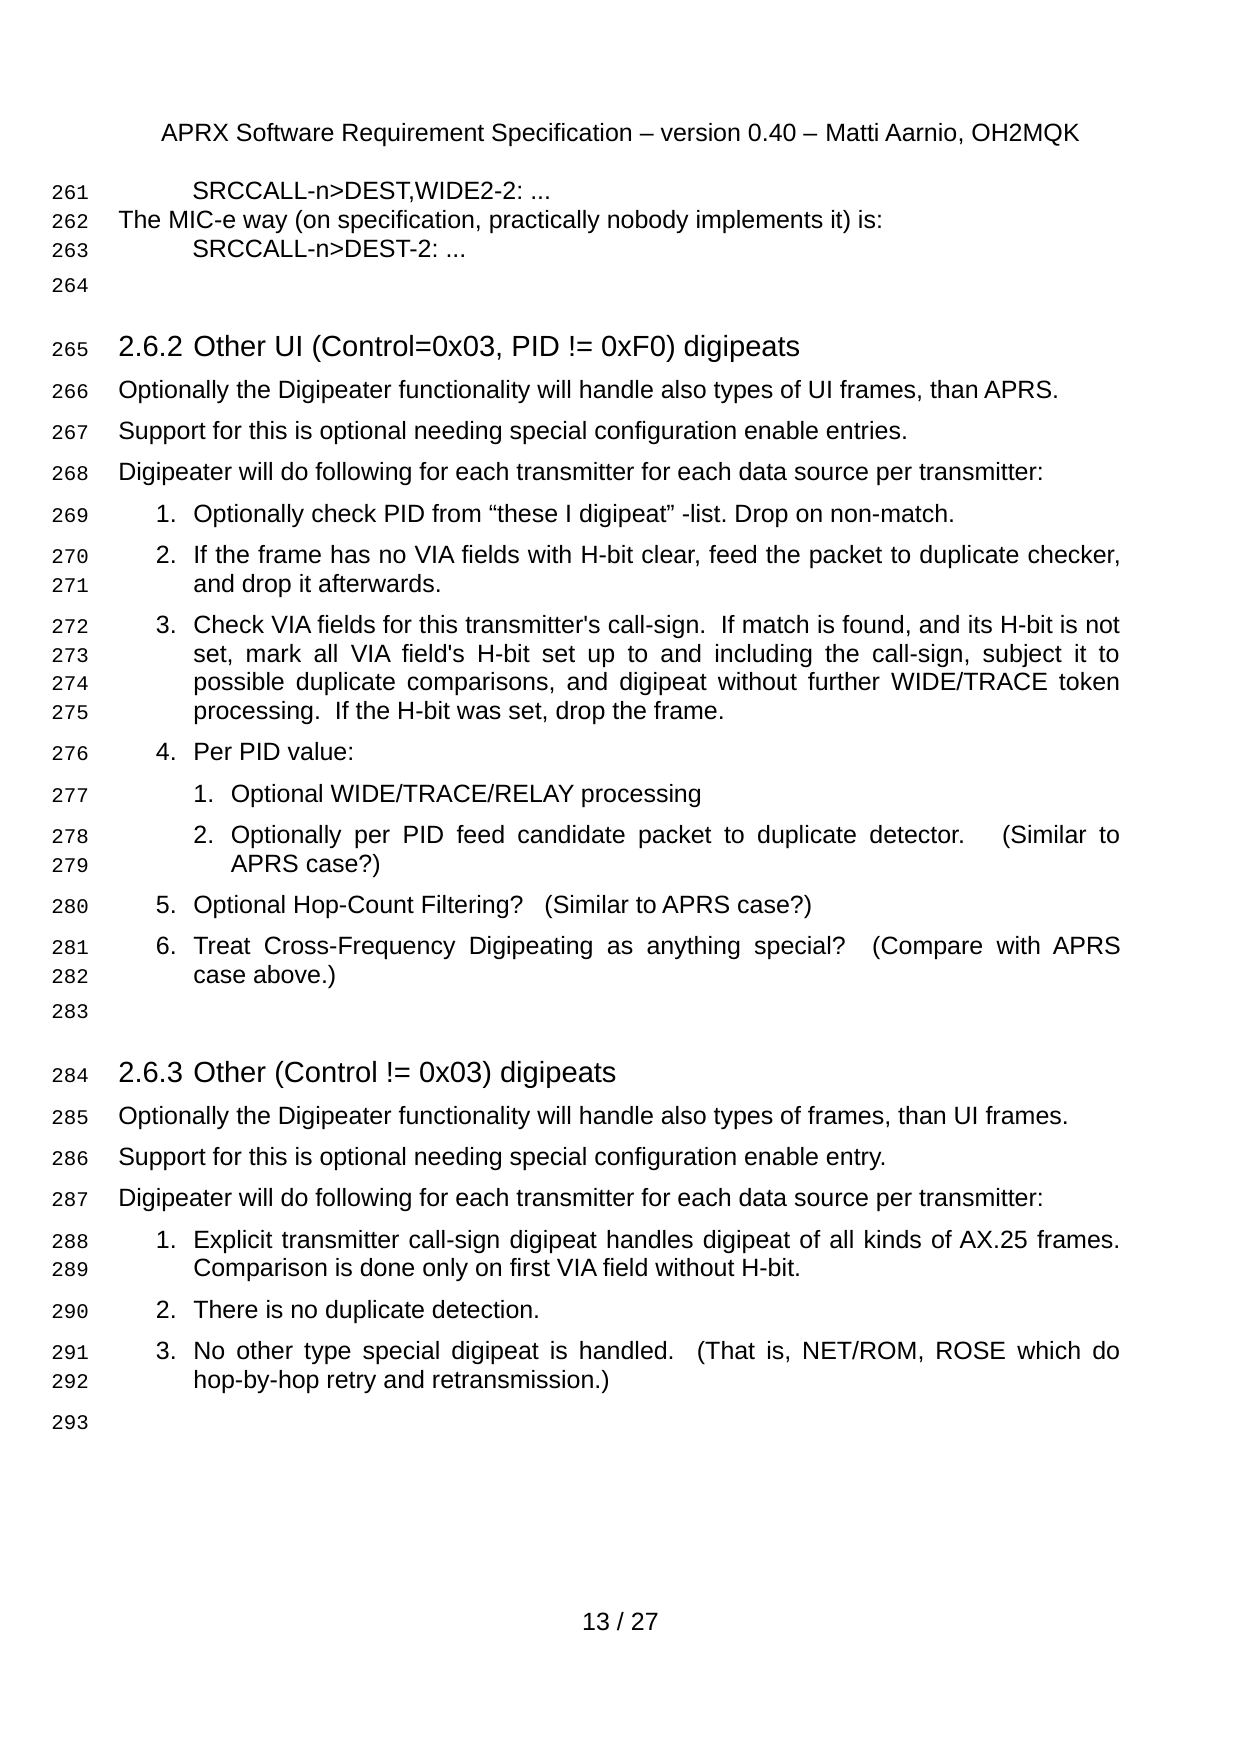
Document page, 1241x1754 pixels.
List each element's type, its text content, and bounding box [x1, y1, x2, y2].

list If the frame has no VIA fields with H-bit clear, feed the packet to duplicate checker, and drop it afterwards. [156, 540, 1122, 597]
text Optionally the Digipeater functionality will handle also types of frames, than UI frames. [118, 1101, 1122, 1130]
text Digipeater will do following for each transmitter for each data source per transmitter: [118, 457, 1122, 486]
text Support for this is optional needing special configuration enable entries. [118, 416, 1122, 445]
text SRCCALL-n>DEST,WIDE2-2: ... The MIC-e way (on specification, practically nobody implements it) is: SRCCALL-n>DEST-2: ... [118, 176, 1122, 263]
list Per PID value: [156, 737, 1122, 766]
list There is no duplicate detection. [156, 1295, 1122, 1323]
list Optionally check PID from “these I digipeat” -list. Drop on non-match. [156, 499, 1122, 527]
list Optionally per PID feed candidate packet to duplicate detector. (Similar to APRS case?) [193, 820, 1122, 877]
list No other type special digipeat is handled. (That is, NET/ROM, ROSE which do hop-by-hop retry and retransmission.) [156, 1336, 1122, 1393]
text Support for this is optional needing special configuration enable entry. [118, 1142, 1122, 1171]
list Check VIA fields for this transmitter's call-sign. If match is found, and its H-bit is not set, mark all VIA field's H-bit set up to and including the call-sign, subject it to possible duplicate comparisons, and digipeat without further WIDE/TRACE token processing. If the H-bit was set, drop the frame. [156, 610, 1122, 725]
list Optional WIDE/TRACE/RELAY processing [193, 779, 1122, 807]
subtitle Other UI (Control=0x03, PID != 0xF0) digipeats [118, 329, 1122, 362]
list Optional Hop-Count Filtering? (Similar to APRS case?) [156, 890, 1122, 919]
text Optionally the Digipeater functionality will handle also types of UI frames, than APRS. [118, 375, 1122, 404]
list Explicit transmitter call-sign digipeat handles digipeat of all kinds of AX.25 frames. Comparison is done only on first VIA field without H-bit. [156, 1225, 1122, 1282]
subtitle Other (Control != 0x03) digipeats [118, 1055, 1122, 1088]
text Digipeater will do following for each transmitter for each data source per transmitter: [118, 1183, 1122, 1212]
list Treat Cross-Frequency Digipeating as anything special? (Compare with APRS case above.) [156, 931, 1122, 989]
